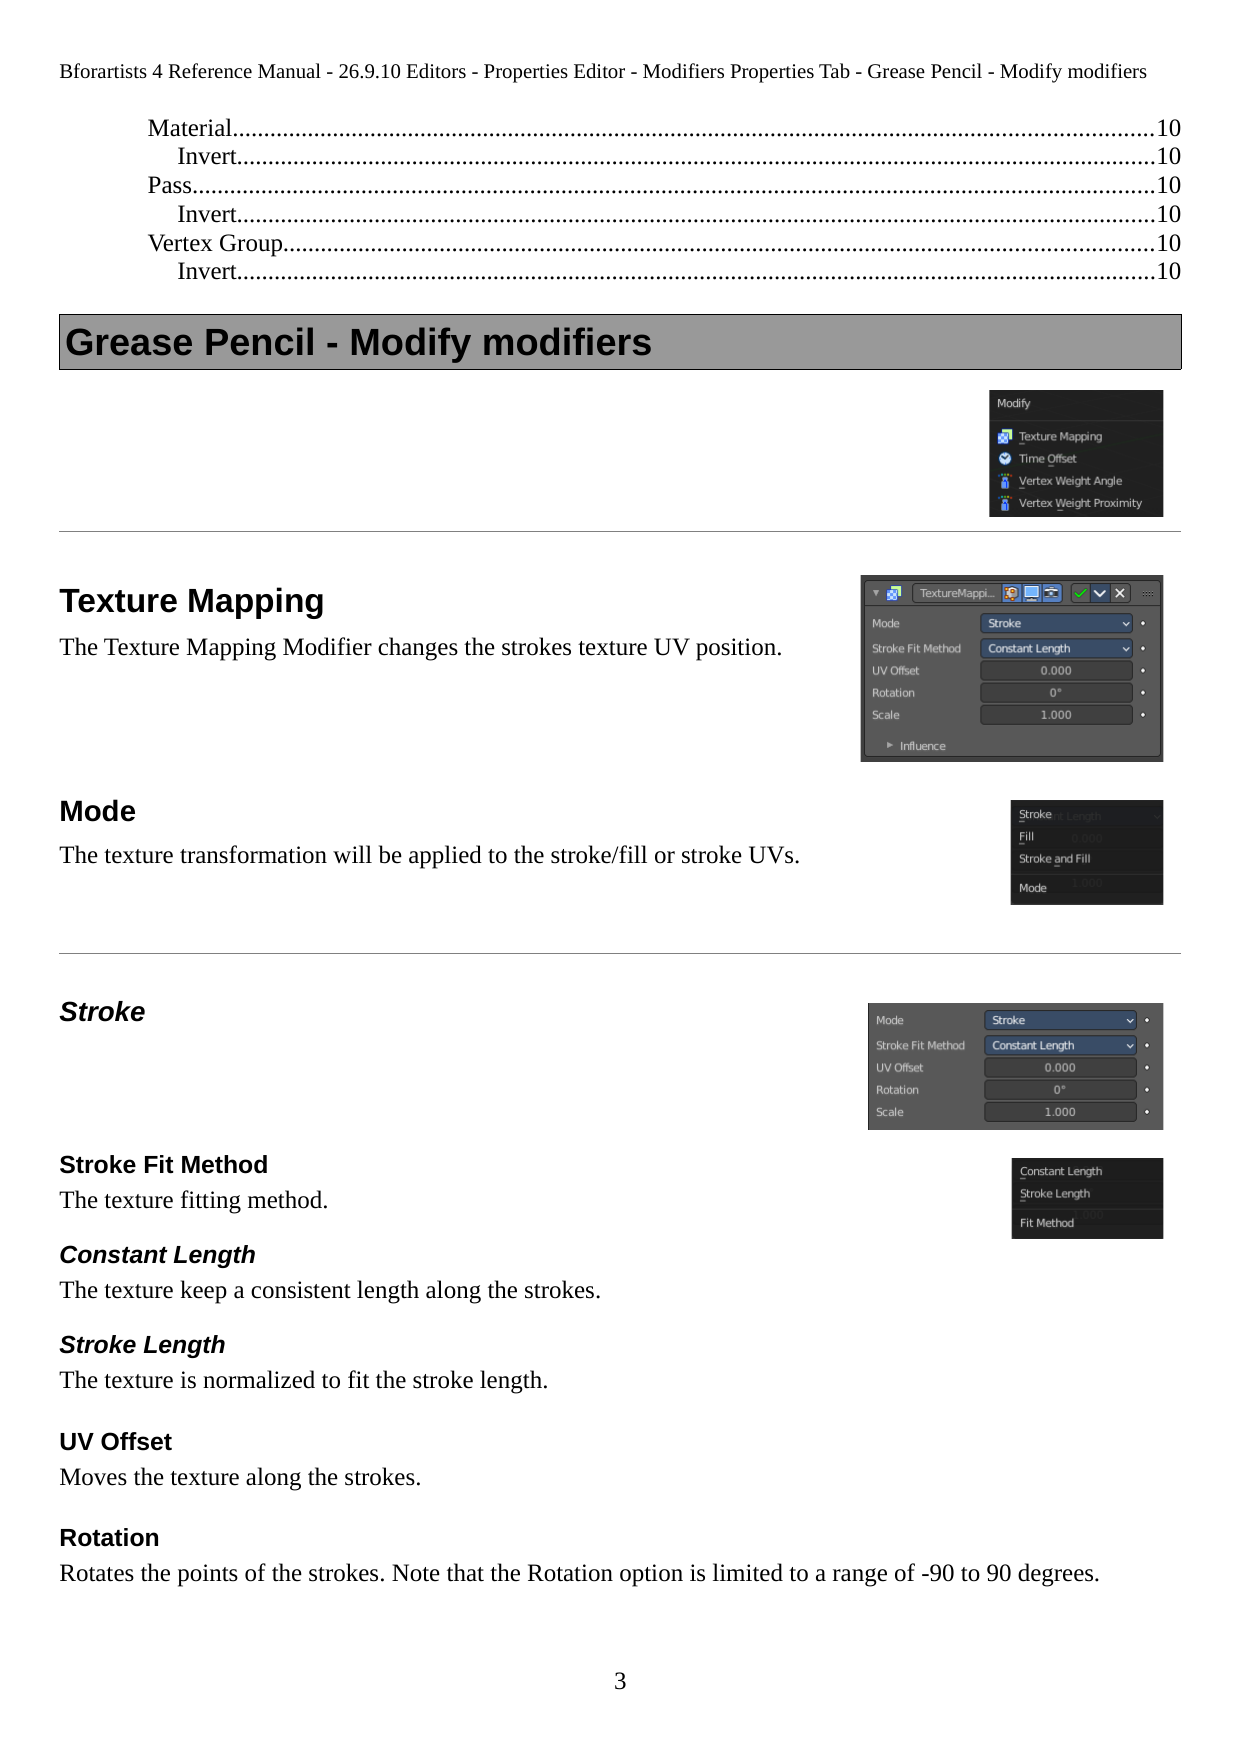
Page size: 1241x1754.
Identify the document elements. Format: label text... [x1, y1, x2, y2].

text The texture is normalized to fit the stroke length. [59, 1365, 1181, 1394]
text Invert 10 [177, 256, 1181, 285]
text Invert 10 [177, 141, 1181, 170]
subtitle Constant Length [59, 1240, 1181, 1269]
text The Texture Mapping Modifier changes the strokes texture UV position. [59, 632, 860, 661]
subtitle Stroke Length [59, 1331, 1181, 1359]
text Rotates the points of the strokes. Note that the Rotation option is limited to a range of -90 to 90 degrees. [59, 1558, 1181, 1587]
text The texture transformation will be applied to the stroke/fill or stroke UVs. [59, 841, 1010, 869]
subtitle UV Offset [59, 1427, 1181, 1455]
picture [860, 575, 1164, 762]
subtitle Rotation [59, 1523, 1181, 1552]
subtitle Texture Mapping [59, 581, 860, 620]
picture [1011, 1158, 1164, 1239]
picture [868, 1003, 1164, 1130]
subtitle Stroke Fit Method [59, 1150, 1181, 1179]
text Pass 10 [147, 170, 1181, 199]
subtitle Stroke [59, 995, 1181, 1027]
text The texture keep a consistent length along the strokes. [59, 1275, 1181, 1304]
text Material 10 [147, 113, 1181, 141]
picture [989, 390, 1164, 517]
text Vertex Group 10 [147, 228, 1181, 256]
text Moves the texture along the strokes. [59, 1462, 1181, 1490]
text The texture fitting method. [59, 1185, 1011, 1214]
subtitle [1164, 581, 1181, 620]
text Invert 10 [177, 199, 1181, 228]
picture [1010, 800, 1164, 905]
table_header Grease Pencil - Modify modifiers [60, 315, 1181, 369]
subtitle Mode [59, 794, 1181, 828]
